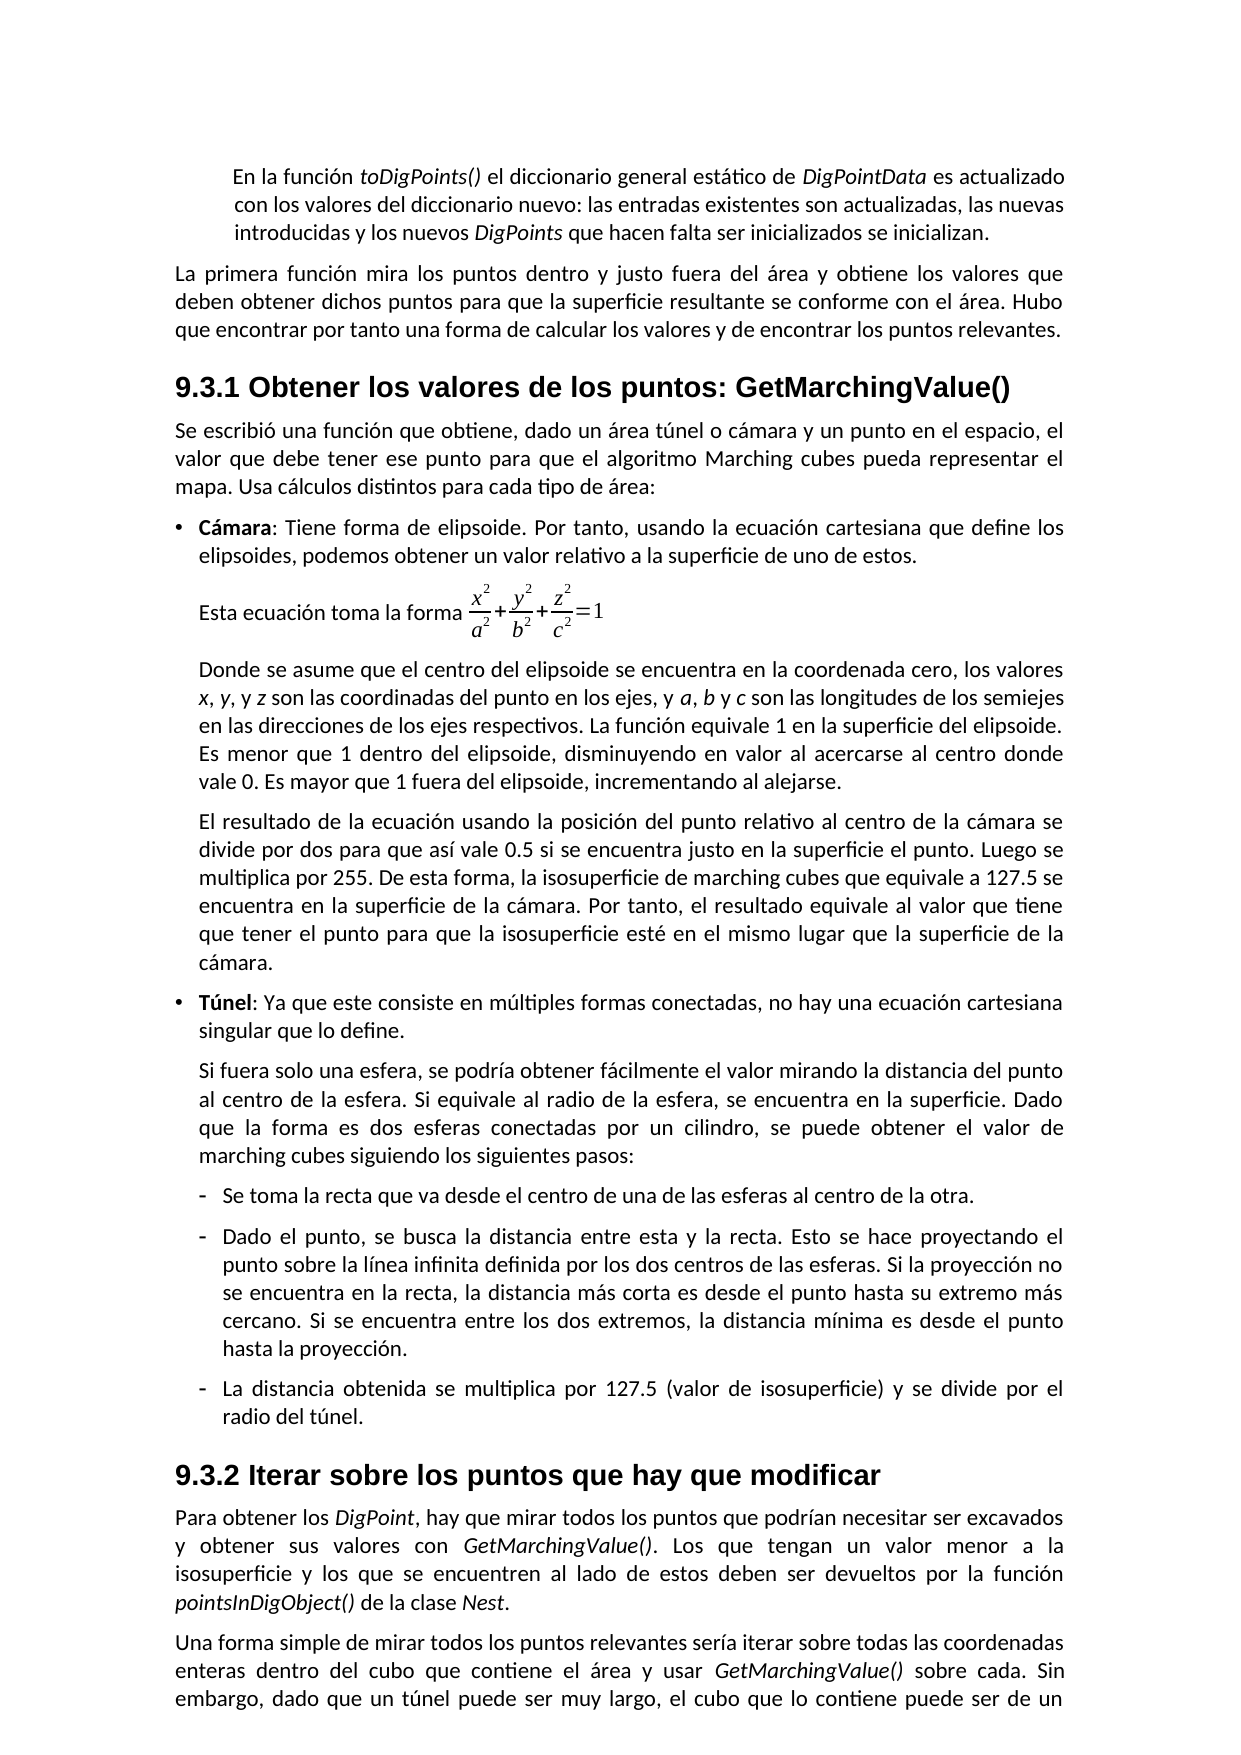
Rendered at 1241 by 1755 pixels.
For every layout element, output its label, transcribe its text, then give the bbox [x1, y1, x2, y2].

list Cámara: Tiene forma de elipsoide. Por tanto, usando la ecuación cartesiana que define los elipsoides, podemos obtener un valor relativo a la superficie de uno de estos. [175, 513, 1065, 569]
list Esta ecuación toma la forma [175, 581, 1065, 642]
text La primera función mira los puntos dentro y justo fuera del área y obtiene los valores que deben obtener dichos puntos para que la superficie resultante se conforme con el área. Hubo que encontrar por tanto una forma de calcular los valores y de encontrar los puntos relevantes. [175, 259, 1065, 343]
subtitle Obtener los valores de los puntos: GetMarchingValue() [175, 370, 1065, 404]
list Túnel: Ya que este consiste en múltiples formas conectadas, no hay una ecuación cartesiana singular que lo define. [175, 988, 1065, 1044]
text Para obtener los DigPoint, hay que mirar todos los puntos que podrían necesitar ser excavados y obtener sus valores con GetMarchingValue(). Los que tengan un valor menor a la isosuperficie y los que se encuentren al lado de estos deben ser devueltos por la función pointsInDigObject() de la clase Nest. [175, 1503, 1065, 1616]
text Una forma simple de mirar todos los puntos relevantes sería iterar sobre todas las coordenadas enteras dentro del cubo que contiene el área y usar GetMarchingValue() sobre cada. Sin embargo, dado que un túnel puede ser muy largo, el cubo que lo contiene puede ser de un [175, 1628, 1065, 1712]
list El resultado de la ecuación usando la posición del punto relativo al centro de la cámara se divide por dos para que así vale 0.5 si se encuentra justo en la superficie el punto. Luego se multiplica por 255. De esta forma, la isosuperficie de marching cubes que equivale a 127.5 se encuentra en la superficie de la cámara. Por tanto, el resultado equivale al valor que tiene que tener el punto para que la isosuperficie esté en el mismo lugar que la superficie de la cámara. [175, 807, 1065, 976]
list En la función toDigPoints() el diccionario general estático de DigPointData es actualizado con los valores del diccionario nuevo: las entradas existentes son actualizadas, las nuevas introducidas y los nuevos DigPoints que hacen falta ser inicializados se inicializan. [204, 162, 1065, 247]
list Si fuera solo una esfera, se podría obtener fácilmente el valor mirando la distancia del punto al centro de la esfera. Si equivale al radio de la esfera, se encuentra en la superficie. Dado que la forma es dos esferas conectadas por un cilindro, se puede obtener el valor de marching cubes siguiendo los siguientes pasos: [175, 1057, 1065, 1169]
list Donde se asume que el centro del elipsoide se encuentra en la coordenada cero, los valores x, y, y z son las coordinadas del punto en los ejes, y a, b y c son las longitudes de los semiejes en las direcciones de los ejes respectivos. La función equivale 1 en la superficie del elipsoide. Es menor que 1 dentro del elipsoide, disminuyendo en valor al acercarse al centro donde vale 0. Es mayor que 1 fuera del elipsoide, incrementando al alejarse. [175, 655, 1065, 795]
list La distancia obtenida se multiplica por 127.5 (valor de isosuperficie) y se divide por el radio del túnel. [199, 1374, 1065, 1430]
subtitle Iterar sobre los puntos que hay que modificar [175, 1457, 1065, 1491]
list Se toma la recta que va desde el centro de una de las esferas al centro de la otra. [199, 1181, 1065, 1209]
text Se escribió una función que obtiene, dado un área túnel o cámara y un punto en el espacio, el valor que debe tener ese punto para que el algoritmo Marching cubes pueda representar el mapa. Usa cálculos distintos para cada tipo de área: [175, 416, 1065, 500]
list Dado el punto, se busca la distancia entre esta y la recta. Esto se hace proyectando el punto sobre la línea infinita definida por los dos centros de las esferas. Si la proyección no se encuentra en la recta, la distancia más corta es desde el punto hasta su extremo más cercano. Si se encuentra entre los dos extremos, la distancia mínima es desde el punto hasta la proyección. [199, 1222, 1065, 1362]
